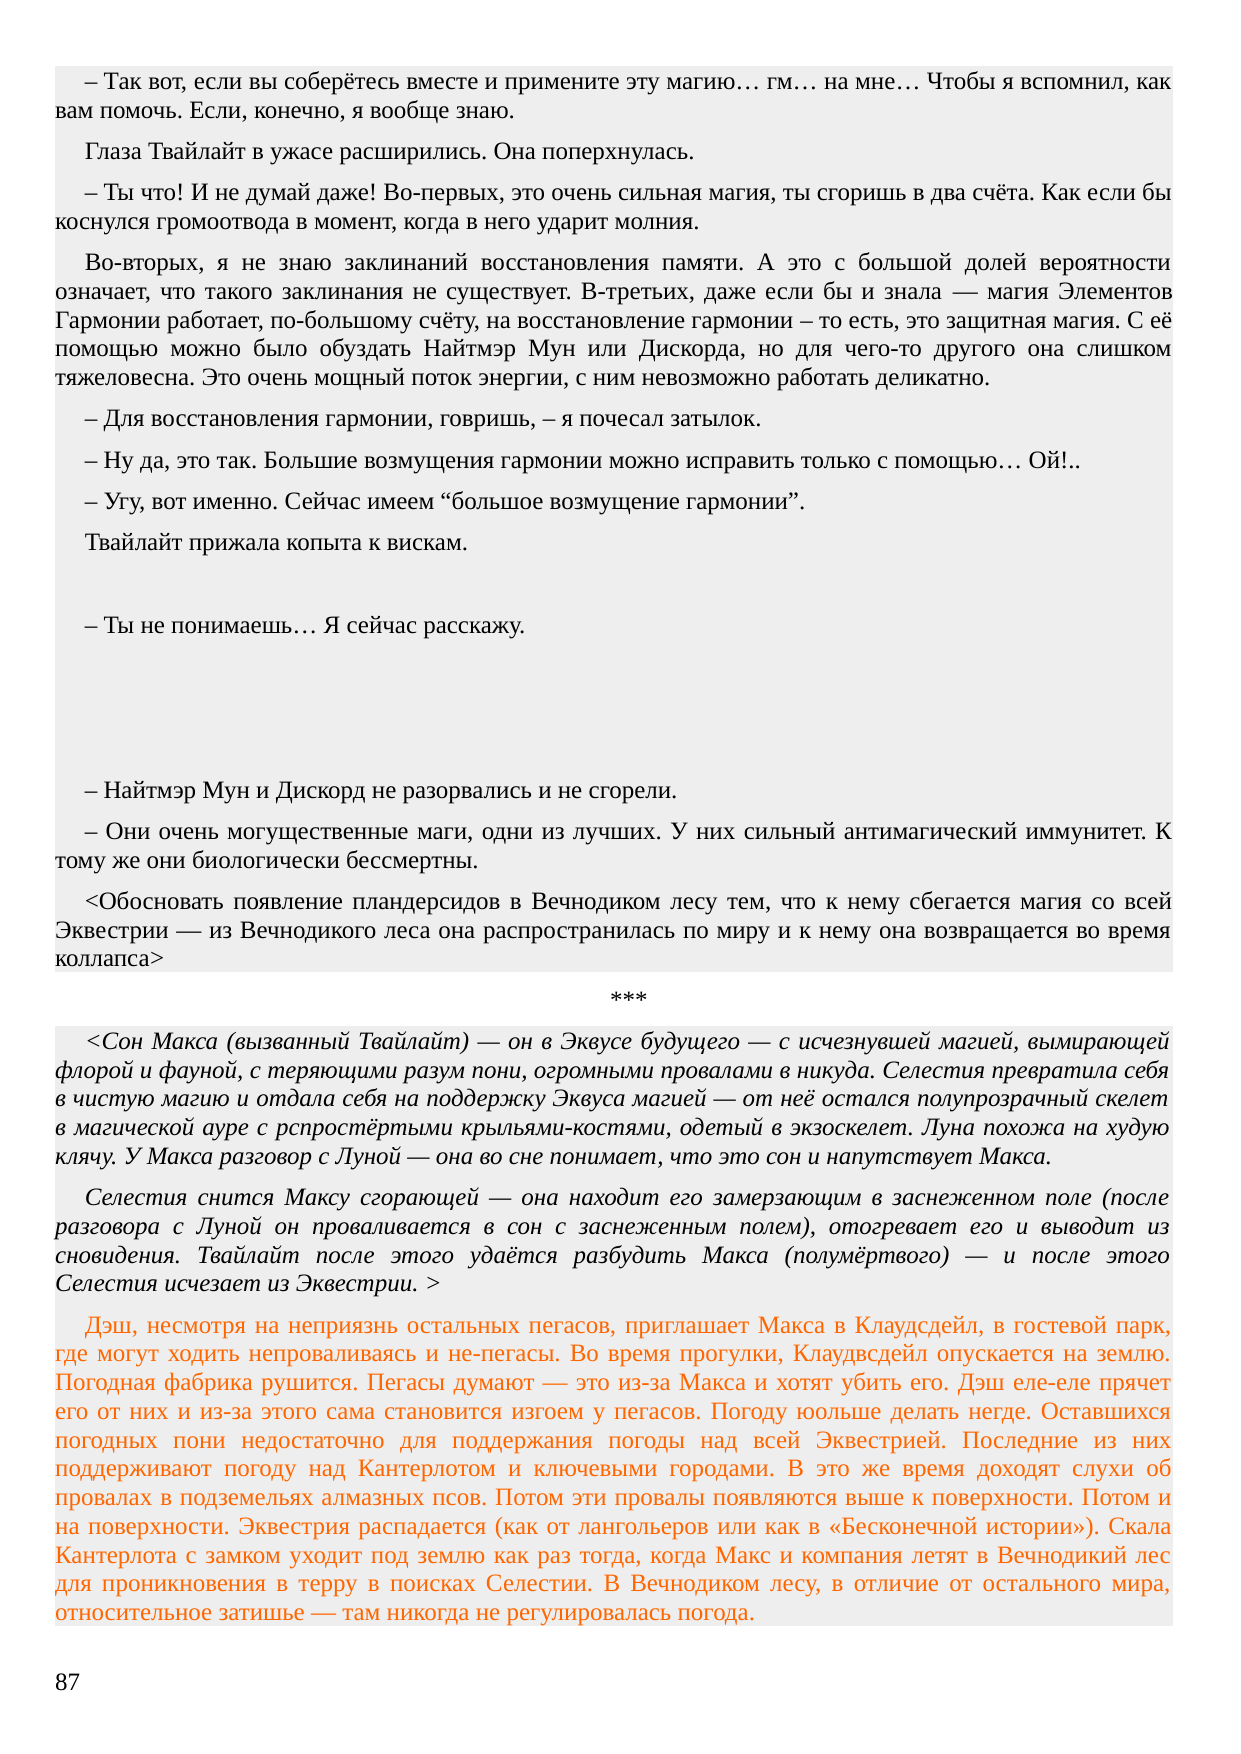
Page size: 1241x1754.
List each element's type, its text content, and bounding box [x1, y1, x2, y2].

text – Для восстановления гармонии, говришь, – я почесал затылок. [55, 403, 1173, 432]
text – Ну да, это так. Большие возмущения гармонии можно исправить только с помощью… Ой!.. [55, 445, 1173, 473]
text <Обосновать появление пландерсидов в Вечнодиком лесу тем, что к нему сбегается магия со всей Эквестрии — из Вечнодикого леса она распространилась по миру и к нему она возвращается во время коллапса> [55, 886, 1173, 972]
text Во-вторых, я не знаю заклинаний восстановления памяти. А это с большой долей вероятности означает, что такого заклинания не существует. В-третьих, даже если бы и знала — магия Элементов Гармонии работает, по-большому счёту, на восстановление гармонии – то есть, это защитная магия. С её помощью можно было обуздать Найтмэр Мун или Дискорда, но для чего-то другого она слишком тяжеловесна. Это очень мощный поток энергии, с ним невозможно работать деликатно. [55, 247, 1173, 391]
text – Найтмэр Мун и Дискорд не разорвались и не сгорели. [55, 775, 1173, 803]
text Твайлайт прижала копыта к вискам. [55, 527, 1173, 556]
text Дэш, несмотря на неприязнь остальных пегасов, приглашает Макса в Клаудсдейл, в гостевой парк, где могут ходить непроваливаясь и не-пегасы. Во время прогулки, Клаудвсдейл опускается на землю. Погодная фабрика рушится. Пегасы думают — это из-за Макса и хотят убить его. Дэш еле-еле прячет его от них и из-за этого сама становится изгоем у пегасов. Погоду юольше делать негде. Оставшихся погодных пони недостаточно для поддержания погоды над всей Эквестрией. Последние из них поддерживают погоду над Кантерлотом и ключевыми городами. В это же время доходят слухи об провалах в подземельях алмазных псов. Потом эти провалы появляются выше к поверхности. Потом и на поверхности. Эквестрия распадается (как от лангольеров или как в «Бесконечной истории»). Скала Кантерлота с замком уходит под землю как раз тогда, когда Макс и компания летят в Вечнодикий лес для проникновения в терру в поисках Селестии. В Вечнодиком лесу, в отличие от остального мира, относительное затишье — там никогда не регулировалась погода. [55, 1310, 1173, 1626]
text – Ты что! И не думай даже! Во-первых, это очень сильная магия, ты сгоришь в два счёта. Как если бы коснулся громоотвода в момент, когда в него ударит молния. [55, 177, 1173, 235]
text – Ты не понимаешь… Я сейчас расскажу. [55, 610, 1173, 638]
text Селестия снится Максу сгорающей — она находит его замерзающим в заснеженном поле (после разговора с Луной он проваливается в сон с заснеженным полем), отогревает его и выводит из сновидения. Твайлайт после этого удаётся разбудить Макса (полумёртвого) — и после этого Селестия исчезает из Эквестрии. > [55, 1182, 1173, 1297]
text – Они очень могущественные маги, одни из лучших. У них сильный антимагический иммунитет. К тому же они биологически бессмертны. [55, 816, 1173, 873]
text <Сон Макса (вызванный Твайлайт) — он в Эквусе будущего — с исчезнувшей магией, вымирающей флорой и фауной, с теряющими разум пони, огромными провалами в никуда. Селестия превратила себя в чистую магию и отдала себя на поддержку Эквуса магией — от неё остался полупрозрачный скелет в магической ауре с рспростёртыми крыльями-костями, одетый в экзоскелет. Луна похожа на худую клячу. У Макса разговор с Луной — она во сне понимает, что это сон и напутствует Макса. [55, 1026, 1173, 1170]
text Глаза Твайлайт в ужасе расширились. Она поперхнулась. [55, 136, 1173, 165]
text – Угу, вот именно. Сейчас имеем “большое возмущение гармонии”. [55, 486, 1173, 515]
text – Так вот, если вы соберётесь вместе и примените эту магию… гм… на мне… Чтобы я вспомнил, как вам помочь. Если, конечно, я вообще знаю. [55, 66, 1173, 123]
text *** [55, 985, 1173, 1013]
